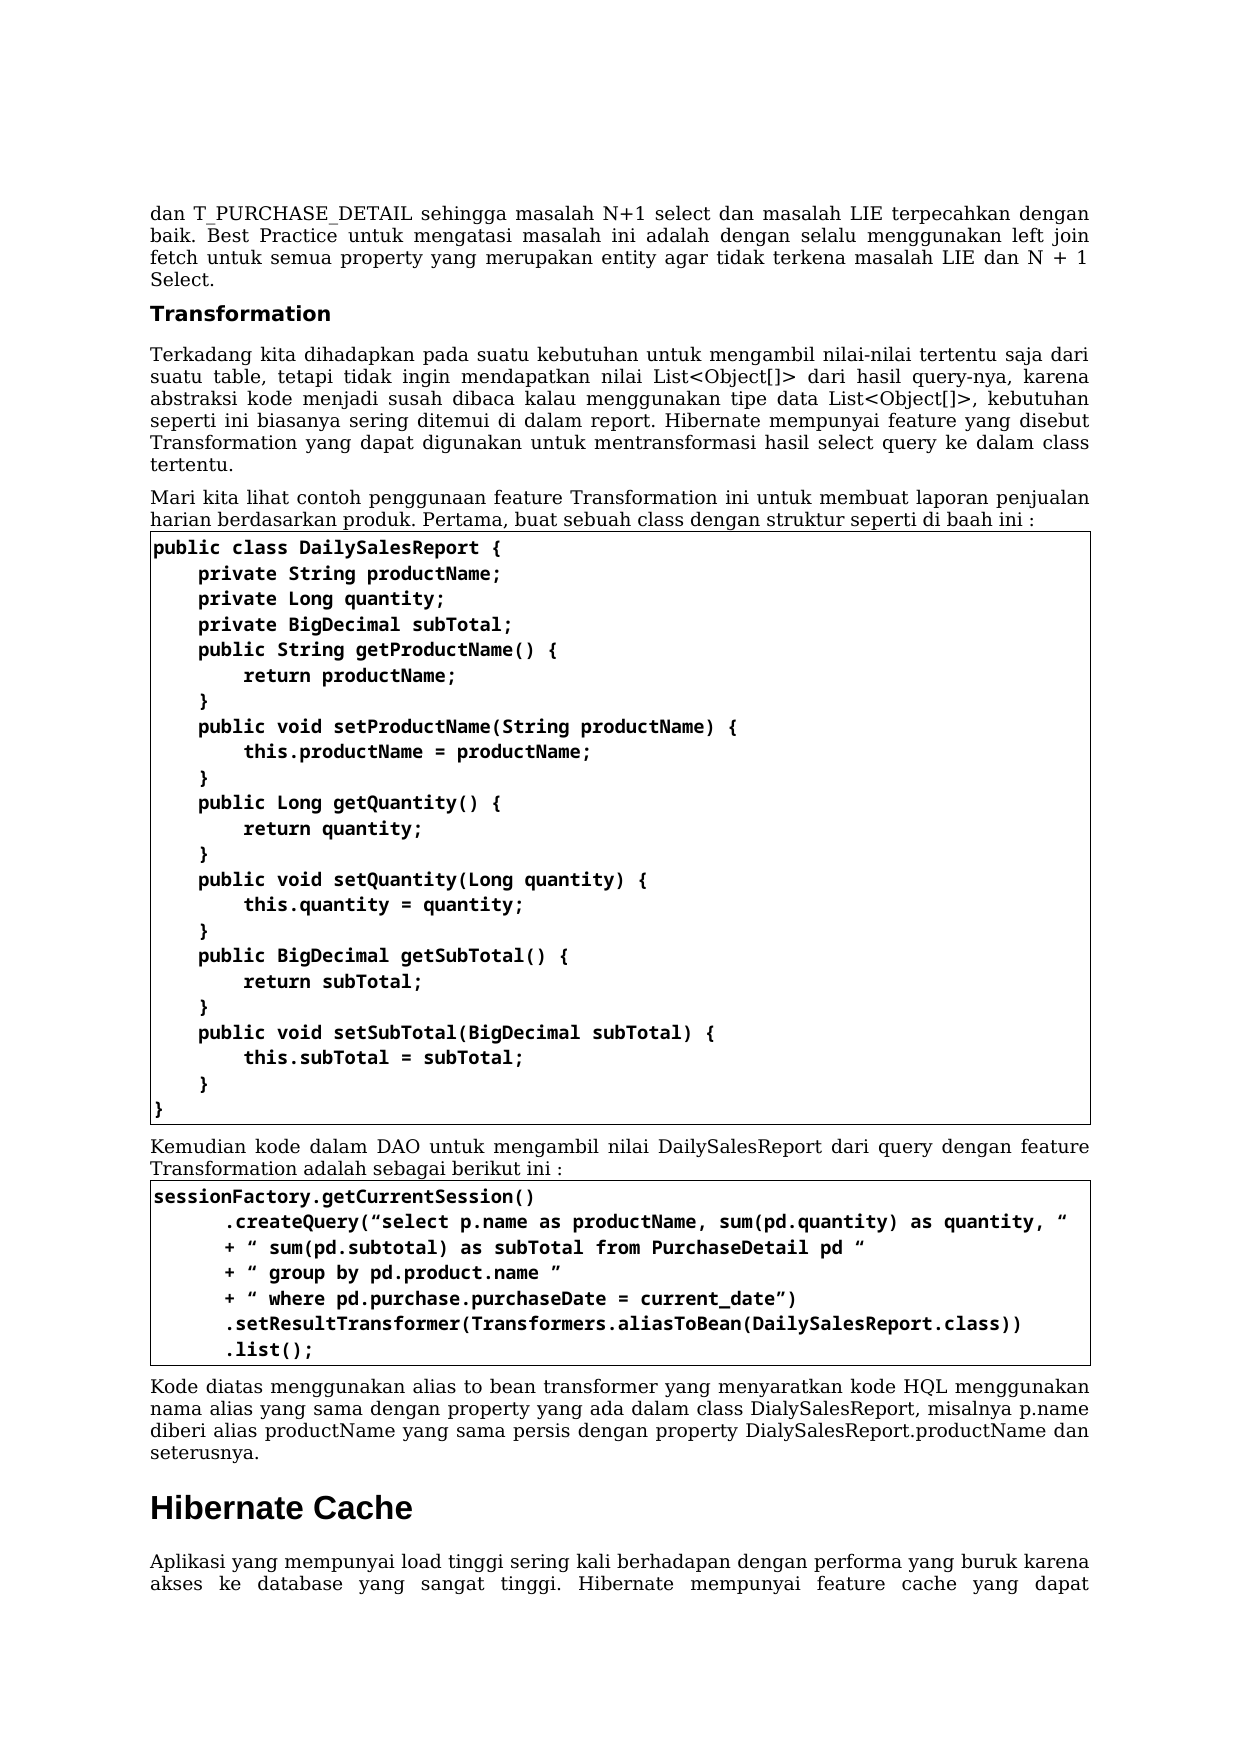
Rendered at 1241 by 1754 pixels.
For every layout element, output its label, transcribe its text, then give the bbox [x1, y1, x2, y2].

text return quantity; [151, 812, 1090, 837]
text + “ sum(pd.subtotal) as subTotal from PurchaseDetail pd “ [151, 1231, 1090, 1256]
text public void setQuantity(Long quantity) { [151, 863, 1090, 888]
text public void setProductName(String productName) { [151, 710, 1090, 735]
text this.subTotal = subTotal; [151, 1042, 1090, 1067]
text public class DailySalesReport { [151, 532, 1090, 557]
text this.productName = productName; [151, 735, 1090, 761]
text public Long getQuantity() { [151, 786, 1090, 812]
text public String getProductName() { [151, 633, 1090, 659]
subtitle Hibernate Cache [150, 1489, 1091, 1526]
text + “ where pd.purchase.purchaseDate = current_date”) [151, 1282, 1090, 1307]
text .list(); [151, 1333, 1090, 1365]
text return productName; [151, 659, 1090, 684]
text .createQuery(“select p.name as productName, sum(pd.quantity) as quantity, “ [151, 1205, 1090, 1231]
text private Long quantity; [151, 582, 1090, 608]
text } [151, 1093, 1090, 1124]
text } [151, 914, 1090, 939]
text sessionFactory.getCurrentSession() [151, 1181, 1090, 1205]
text return subTotal; [151, 965, 1090, 991]
text } [151, 991, 1090, 1016]
text Mari kita lihat contoh penggunaan feature Transformation ini untuk membuat laporan penjualan harian berdasarkan produk. Pertama, buat sebuah class dengan struktur seperti di baah ini : [150, 487, 1091, 531]
text } [151, 1067, 1090, 1093]
text this.quantity = quantity; [151, 888, 1090, 914]
text } [151, 837, 1090, 863]
text Aplikasi yang mempunyai load tinggi sering kali berhadapan dengan performa yang buruk karena akses ke database yang sangat tinggi. Hibernate mempunyai feature cache yang dapat [150, 1551, 1091, 1594]
text public void setSubTotal(BigDecimal subTotal) { [151, 1016, 1090, 1042]
text Kode diatas menggunakan alias to bean transformer yang menyaratkan kode HQL menggunakan nama alias yang sama dengan property yang ada dalam class DialySalesReport, misalnya p.name diberi alias productName yang sama persis dengan property DialySalesReport.productName dan seterusnya. [150, 1377, 1091, 1464]
text dan T_PURCHASE_DETAIL sehingga masalah N+1 select dan masalah LIE terpecahkan dengan baik. Best Practice untuk mengatasi masalah ini adalah dengan selalu menggunakan left join fetch untuk semua property yang merupakan entity agar tidak terkena masalah LIE dan N + 1 Select. [150, 203, 1091, 291]
text Terkadang kita dihadapkan pada suatu kebutuhan untuk mengambil nilai-nilai tertentu saja dari suatu table, tetapi tidak ingin mendapatkan nilai List<Object[]> dari hasil query-nya, karena abstraksi kode menjadi susah dibaca kalau menggunakan tipe data List<Object[]>, kebutuhan seperti ini biasanya sering ditemui di dalam report. Hibernate mempunyai feature yang disebut Transformation yang dapat digunakan untuk mentransformasi hasil select query ke dalam class tertentu. [150, 344, 1091, 476]
text public BigDecimal getSubTotal() { [151, 939, 1090, 965]
text + “ group by pd.product.name ” [151, 1256, 1090, 1282]
text } [151, 684, 1090, 710]
text } [151, 761, 1090, 786]
text private String productName; [151, 557, 1090, 582]
text private BigDecimal subTotal; [151, 608, 1090, 633]
text .setResultTransformer(Transformers.aliasToBean(DailySalesReport.class)) [151, 1307, 1090, 1333]
subtitle Transformation [150, 302, 1091, 327]
text Kemudian kode dalam DAO untuk mengambil nilai DailySalesReport dari query dengan feature Transformation adalah sebagai berikut ini : [150, 1136, 1091, 1180]
